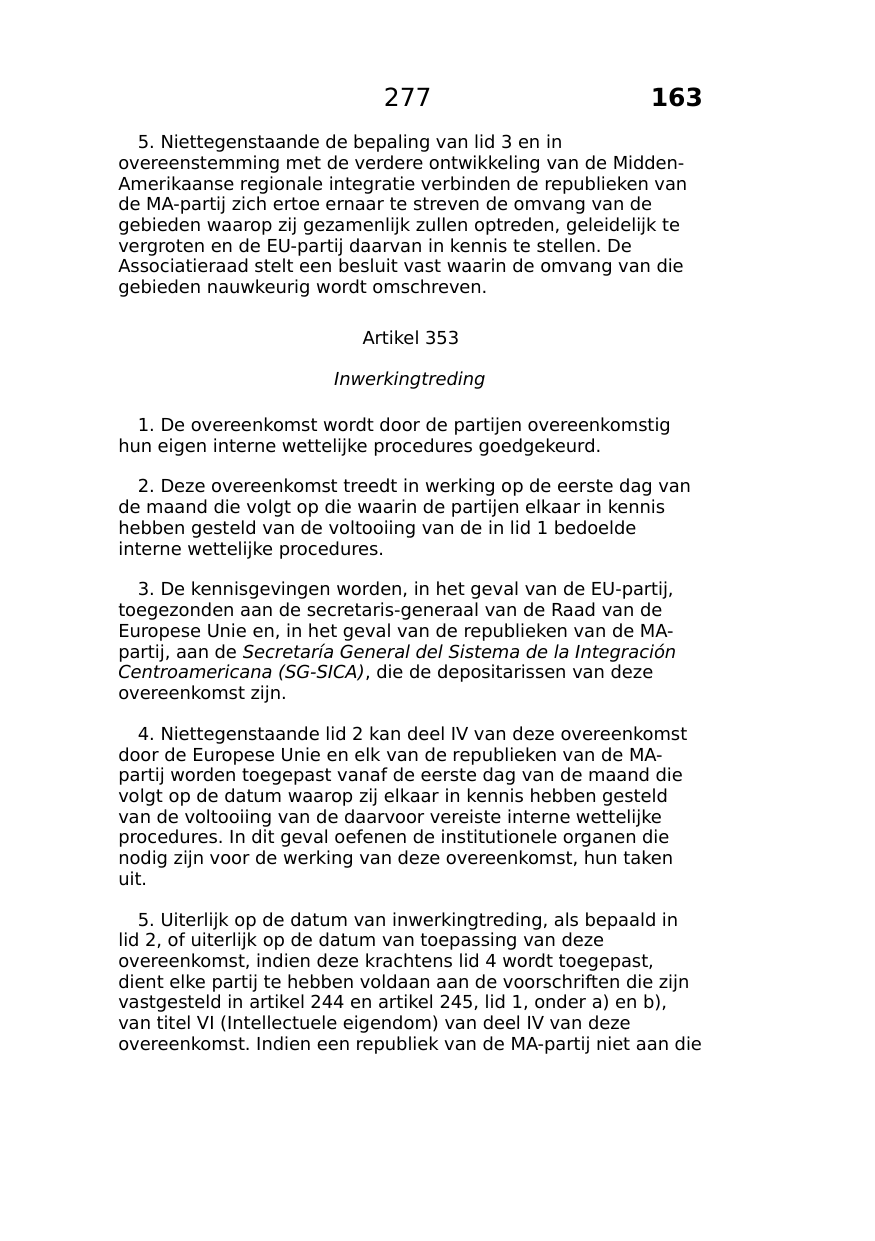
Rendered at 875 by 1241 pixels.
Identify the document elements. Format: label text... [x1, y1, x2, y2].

text 2. Deze overeenkomst treedt in werking op de eerste dag van de maand die volgt op die waarin de partijen elkaar in kennis hebben gesteld van de voltooiing van de in lid 1 bedoelde interne wettelijke procedures. [118, 476, 703, 559]
text 5. Niettegenstaande de bepaling van lid 3 en in overeenstemming met de verdere ontwikkeling van de Midden-Amerikaanse regionale integratie verbinden de republieken van de MA-partij zich ertoe ernaar te streven de omvang van de gebieden waarop zij gezamenlijk zullen optreden, geleidelijk te vergroten en de EU-partij daarvan in kennis te stellen. De Associatieraad stelt een besluit vast waarin de omvang van die gebieden nauwkeurig wordt omschreven. [118, 132, 703, 298]
subtitle Artikel 353 Inwerkingtreding [118, 328, 703, 390]
text 3. De kennisgevingen worden, in het geval van de EU-partij, toegezonden aan de secretaris-generaal van de Raad van de Europese Unie en, in het geval van de republieken van de MA-partij, aan de Secretaría General del Sistema de la Integración Centroamericana (SG-SICA), die de depositarissen van deze overeenkomst zijn. [118, 579, 703, 704]
text 1. De overeenkomst wordt door de partijen overeenkomstig hun eigen interne wettelijke procedures goedgekeurd. [118, 415, 703, 456]
text 5. Uiterlijk op de datum van inwerkingtreding, als bepaald in lid 2, of uiterlijk op de datum van toepassing van deze overeenkomst, indien deze krachtens lid 4 wordt toegepast, dient elke partij te hebben voldaan aan de voorschriften die zijn vastgesteld in artikel 244 en artikel 245, lid 1, onder a) en b), van titel VI (Intellectuele eigendom) van deel IV van deze overeenkomst. Indien een republiek van de MA-partij niet aan die [118, 909, 703, 1054]
text 4. Niettegenstaande lid 2 kan deel IV van deze overeenkomst door de Europese Unie en elk van de republieken van de MA-partij worden toegepast vanaf de eerste dag van de maand die volgt op de datum waarop zij elkaar in kennis hebben gesteld van de voltooiing van de daarvoor vereiste interne wettelijke procedures. In dit geval oefenen de institutionele organen die nodig zijn voor de werking van deze overeenkomst, hun taken uit. [118, 724, 703, 889]
